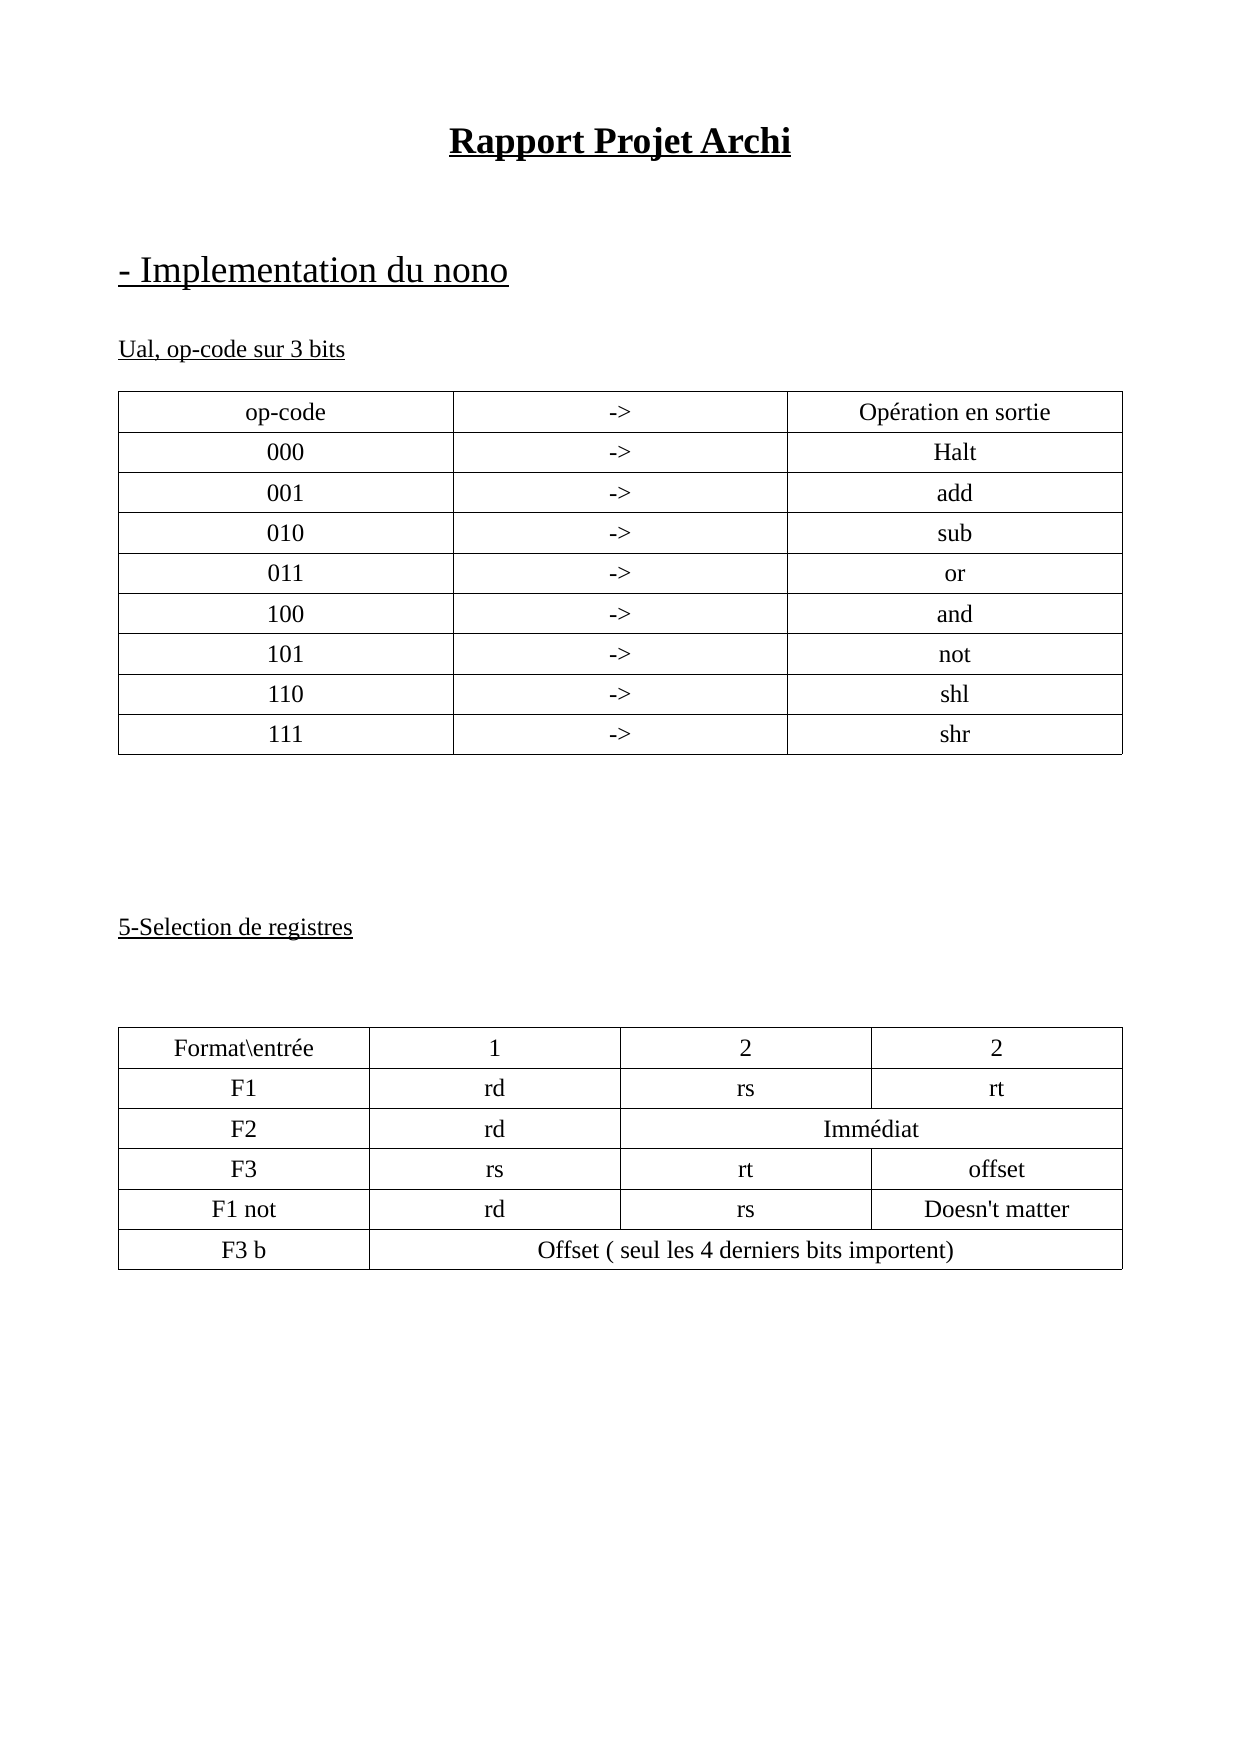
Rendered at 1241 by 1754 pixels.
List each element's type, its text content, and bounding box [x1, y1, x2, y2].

table_cell rd [370, 1069, 620, 1108]
table_cell F3 [119, 1149, 369, 1188]
table_cell rd [370, 1109, 620, 1148]
table_cell -> [454, 634, 787, 673]
table_cell sub [788, 513, 1122, 552]
table_cell F1 not [119, 1190, 369, 1229]
table_cell F2 [119, 1109, 369, 1148]
table_cell -> [454, 473, 787, 512]
table_cell F1 [119, 1069, 369, 1108]
table_cell 101 [119, 634, 453, 673]
table_cell 010 [119, 513, 453, 552]
table_cell -> [454, 433, 787, 472]
table_cell add [788, 473, 1122, 512]
table_header 2 [872, 1028, 1122, 1068]
table_header op-code [119, 392, 453, 432]
table_cell -> [454, 513, 787, 552]
table_header 1 [370, 1028, 620, 1068]
table_cell rd [370, 1190, 620, 1229]
table_cell 000 [119, 433, 453, 472]
table_cell rt [872, 1069, 1122, 1108]
table_header Opération en sortie [788, 392, 1122, 432]
table_cell F3 b [119, 1230, 369, 1269]
table_header -> [454, 392, 787, 432]
table_header 2 [621, 1028, 871, 1068]
table_cell not [788, 634, 1122, 673]
table_cell rs [370, 1149, 620, 1188]
table_cell rs [621, 1190, 871, 1229]
table_cell -> [454, 675, 787, 714]
table_cell and [788, 594, 1122, 633]
table_cell 001 [119, 473, 453, 512]
table_cell rt [621, 1149, 871, 1188]
table_cell Offset ( seul les 4 derniers bits importent) [370, 1230, 1122, 1269]
table_header Format\entrée [119, 1028, 369, 1068]
table_cell 011 [119, 554, 453, 593]
table_cell Doesn't matter [872, 1190, 1122, 1229]
table_cell shl [788, 675, 1122, 714]
table_cell -> [454, 594, 787, 633]
text - Implementation du nono [118, 247, 1122, 291]
table_cell rs [621, 1069, 871, 1108]
table_cell Immédiat [621, 1109, 1122, 1148]
table_cell Halt [788, 433, 1122, 472]
table_cell offset [872, 1149, 1122, 1188]
table_cell shr [788, 715, 1122, 754]
table_cell 100 [119, 594, 453, 633]
text Ual, op-code sur 3 bits [118, 334, 1122, 362]
table_cell 110 [119, 675, 453, 714]
text 5-Selection de registres [118, 912, 1122, 941]
text Rapport Projet Archi [118, 118, 1122, 161]
table_cell or [788, 554, 1122, 593]
table_cell -> [454, 554, 787, 593]
table_cell 111 [119, 715, 453, 754]
table_cell -> [454, 715, 787, 754]
